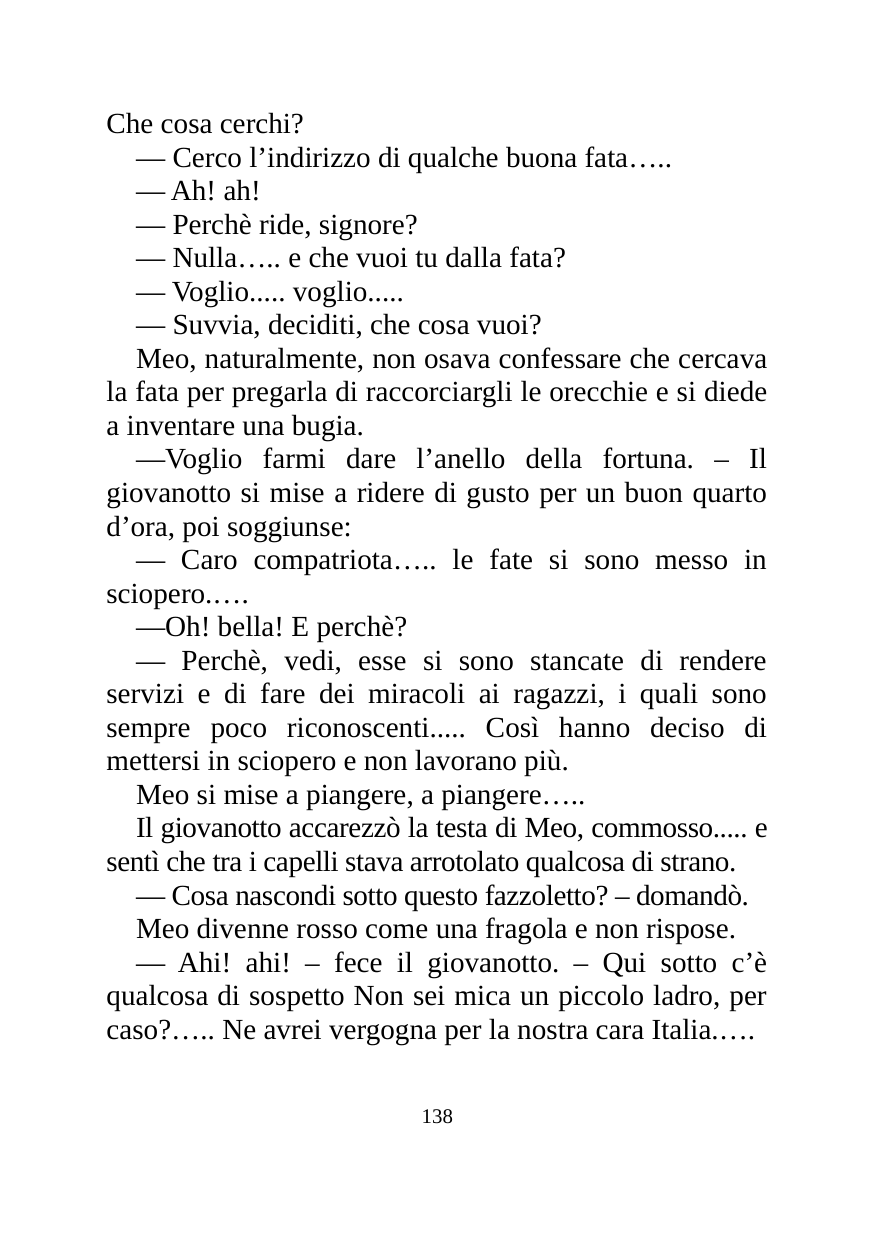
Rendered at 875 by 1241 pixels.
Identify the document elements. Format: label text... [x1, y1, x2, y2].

text — Ahi! ahi! – fece il giovanotto. – Qui sotto c’è qualcosa di sospetto Non sei mica un piccolo ladro, per caso?….. Ne avrei vergogna per la nostra cara Italia.…. [106, 945, 768, 1045]
text Che cosa cerchi? [106, 106, 768, 140]
text — Cosa nascondi sotto questo fazzoletto? – domandò. [106, 878, 768, 911]
text Il giovanotto accarezzò la testa di Meo, commosso..... e sentì che tra i capelli stava arrotolato qualcosa di strano. [106, 811, 768, 878]
text —Oh! bella! E perchè? [106, 609, 768, 643]
text — Cerco l’indirizzo di qualche buona fata….. [106, 140, 768, 173]
text — Caro compatriota….. le fate si sono messo in sciopero.…. [106, 542, 768, 609]
text Meo, naturalmente, non osava confessare che cercava la fata per pregarla di raccorciargli le orecchie e si diede a inventare una bugia. [106, 341, 768, 442]
text — Suvvia, deciditi, che cosa vuoi? [106, 307, 768, 341]
text Meo divenne rosso come una fragola e non rispose. [106, 911, 768, 945]
text Meo si mise a piangere, a piangere….. [106, 777, 768, 811]
text — Ah! ah! [106, 173, 768, 207]
text —Voglio farmi dare l’anello della fortuna. – Il giovanotto si mise a ridere di gusto per un buon quarto d’ora, poi soggiunse: [106, 442, 768, 542]
text — Nulla….. e che vuoi tu dalla fata? [106, 240, 768, 274]
text — Voglio..... voglio..... [106, 274, 768, 307]
text — Perchè ride, signore? [106, 207, 768, 240]
text — Perchè, vedi, esse si sono stancate di rendere servizi e di fare dei miracoli ai ragazzi, i quali sono sempre poco riconoscenti..... Così hanno deciso di mettersi in sciopero e non lavorano più. [106, 643, 768, 777]
